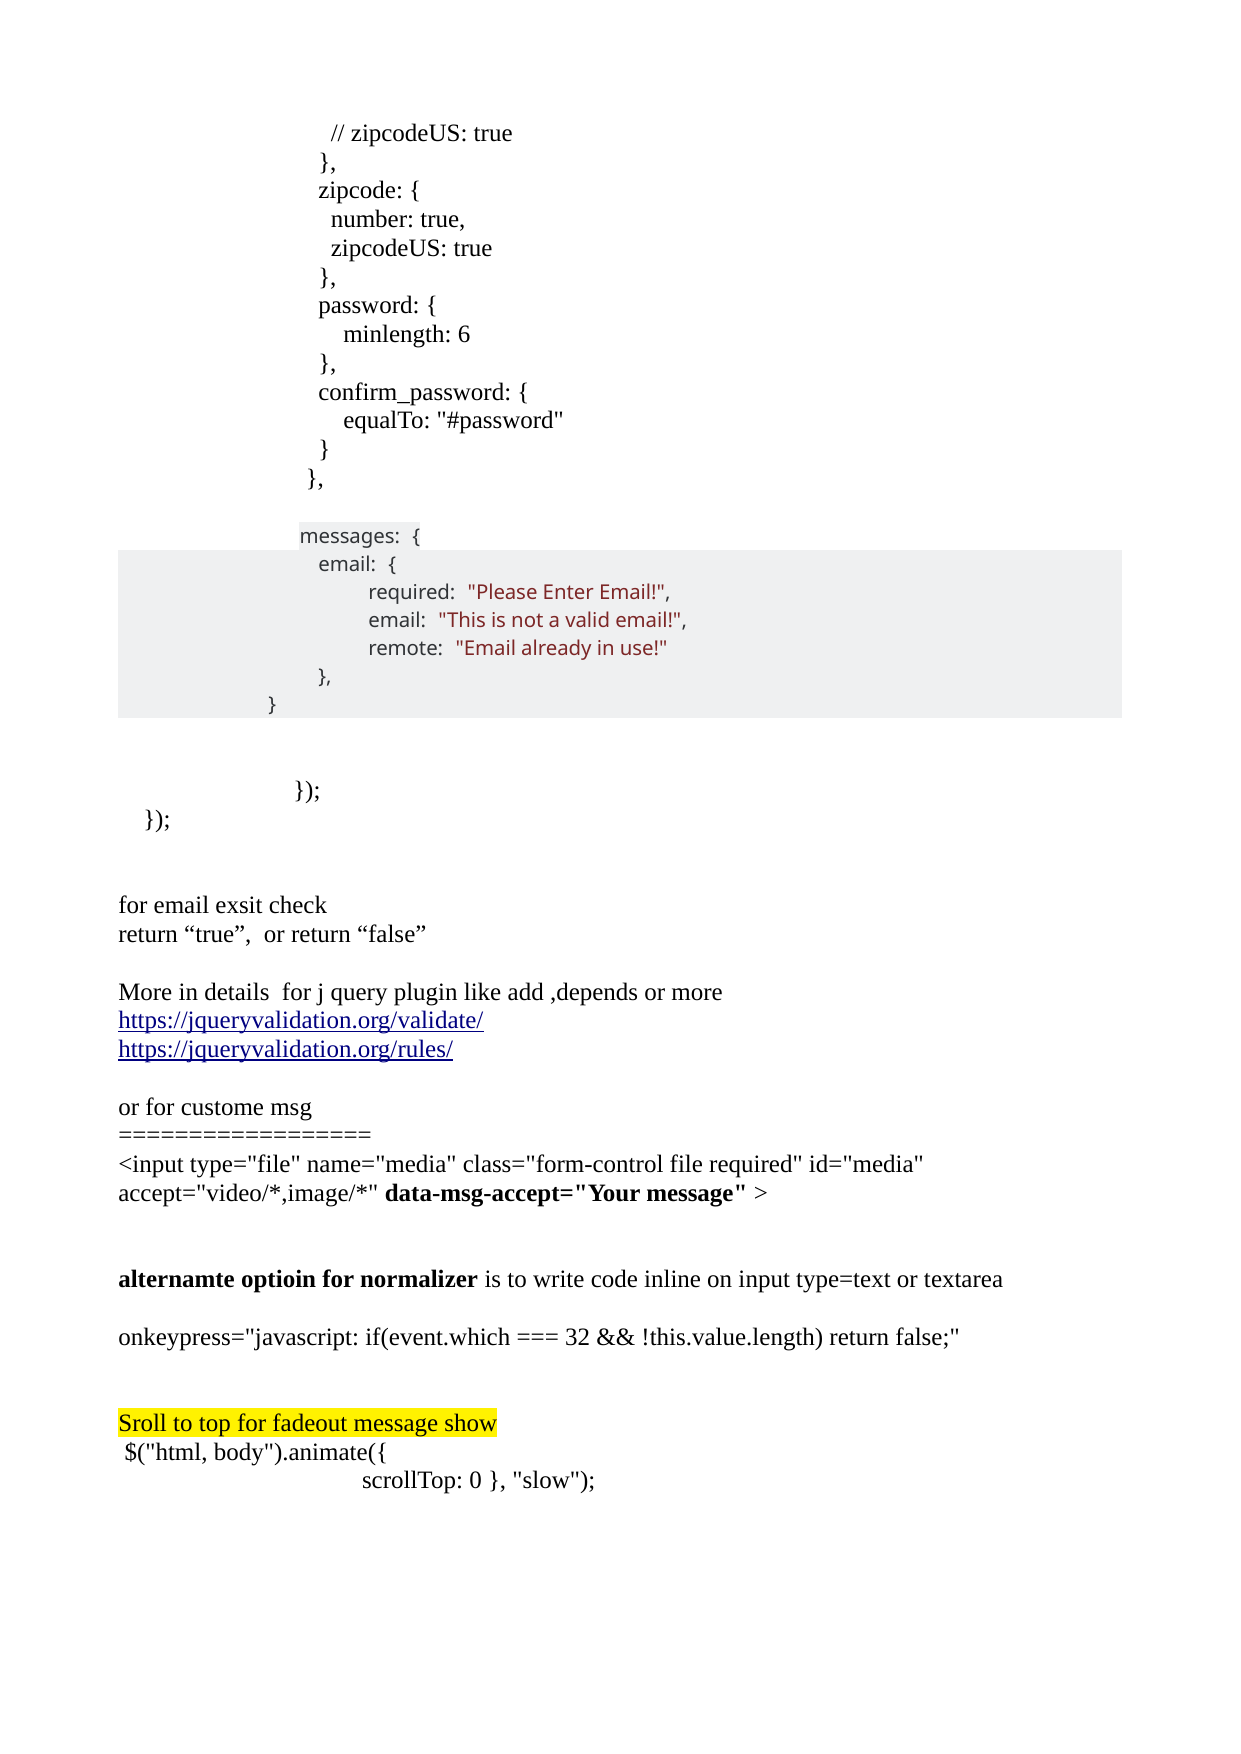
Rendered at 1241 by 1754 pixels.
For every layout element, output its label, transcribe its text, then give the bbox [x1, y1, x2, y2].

text } [118, 690, 1122, 718]
text More in details for j query plugin like add ,depends or more [118, 977, 1122, 1006]
text }, [118, 463, 1122, 492]
text }); [118, 804, 1122, 833]
text onkeypress="javascript: if(event.which === 32 && !this.value.length) return false;" [118, 1322, 1122, 1351]
text }, [118, 147, 1122, 176]
text // zipcodeUS: true [118, 118, 1122, 147]
text for email exsit check [118, 891, 1122, 919]
text <input type="file" name="media" class="form-control file required" id="media" accept="video/*,image/*" data-msg-accept="Your message" > [118, 1149, 1122, 1207]
text }); [118, 776, 1122, 804]
text email: { [118, 550, 1122, 578]
text alternamte optioin for normalizer is to write code inline on input type=text or textarea [118, 1264, 1122, 1293]
text remote: "Email already in use!" [118, 634, 1122, 662]
text or for custome msg [118, 1092, 1122, 1121]
text zipcode: { [118, 176, 1122, 204]
text https://jqueryvalidation.org/validate/ [118, 1006, 1122, 1034]
text scrollTop: 0 }, "slow"); [118, 1466, 1122, 1494]
text }, [118, 662, 1122, 690]
text minlength: 6 [118, 319, 1122, 348]
text https://jqueryvalidation.org/rules/ [118, 1034, 1122, 1063]
text required: "Please Enter Email!", [118, 578, 1122, 606]
text $("html, body").animate({ [118, 1437, 1122, 1466]
text }, [118, 348, 1122, 377]
text email: "This is not a valid email!", [118, 606, 1122, 634]
text password: { [118, 291, 1122, 319]
text zipcodeUS: true [118, 233, 1122, 262]
text ================== [118, 1121, 1122, 1149]
text }, [118, 262, 1122, 291]
text messages: { [118, 521, 1122, 550]
text } [118, 434, 1122, 463]
text number: true, [118, 204, 1122, 233]
text return “true”, or return “false” [118, 919, 1122, 948]
text Sroll to top for fadeout message show [118, 1408, 1122, 1437]
text confirm_password: { [118, 377, 1122, 406]
text equalTo: "#password" [118, 406, 1122, 434]
